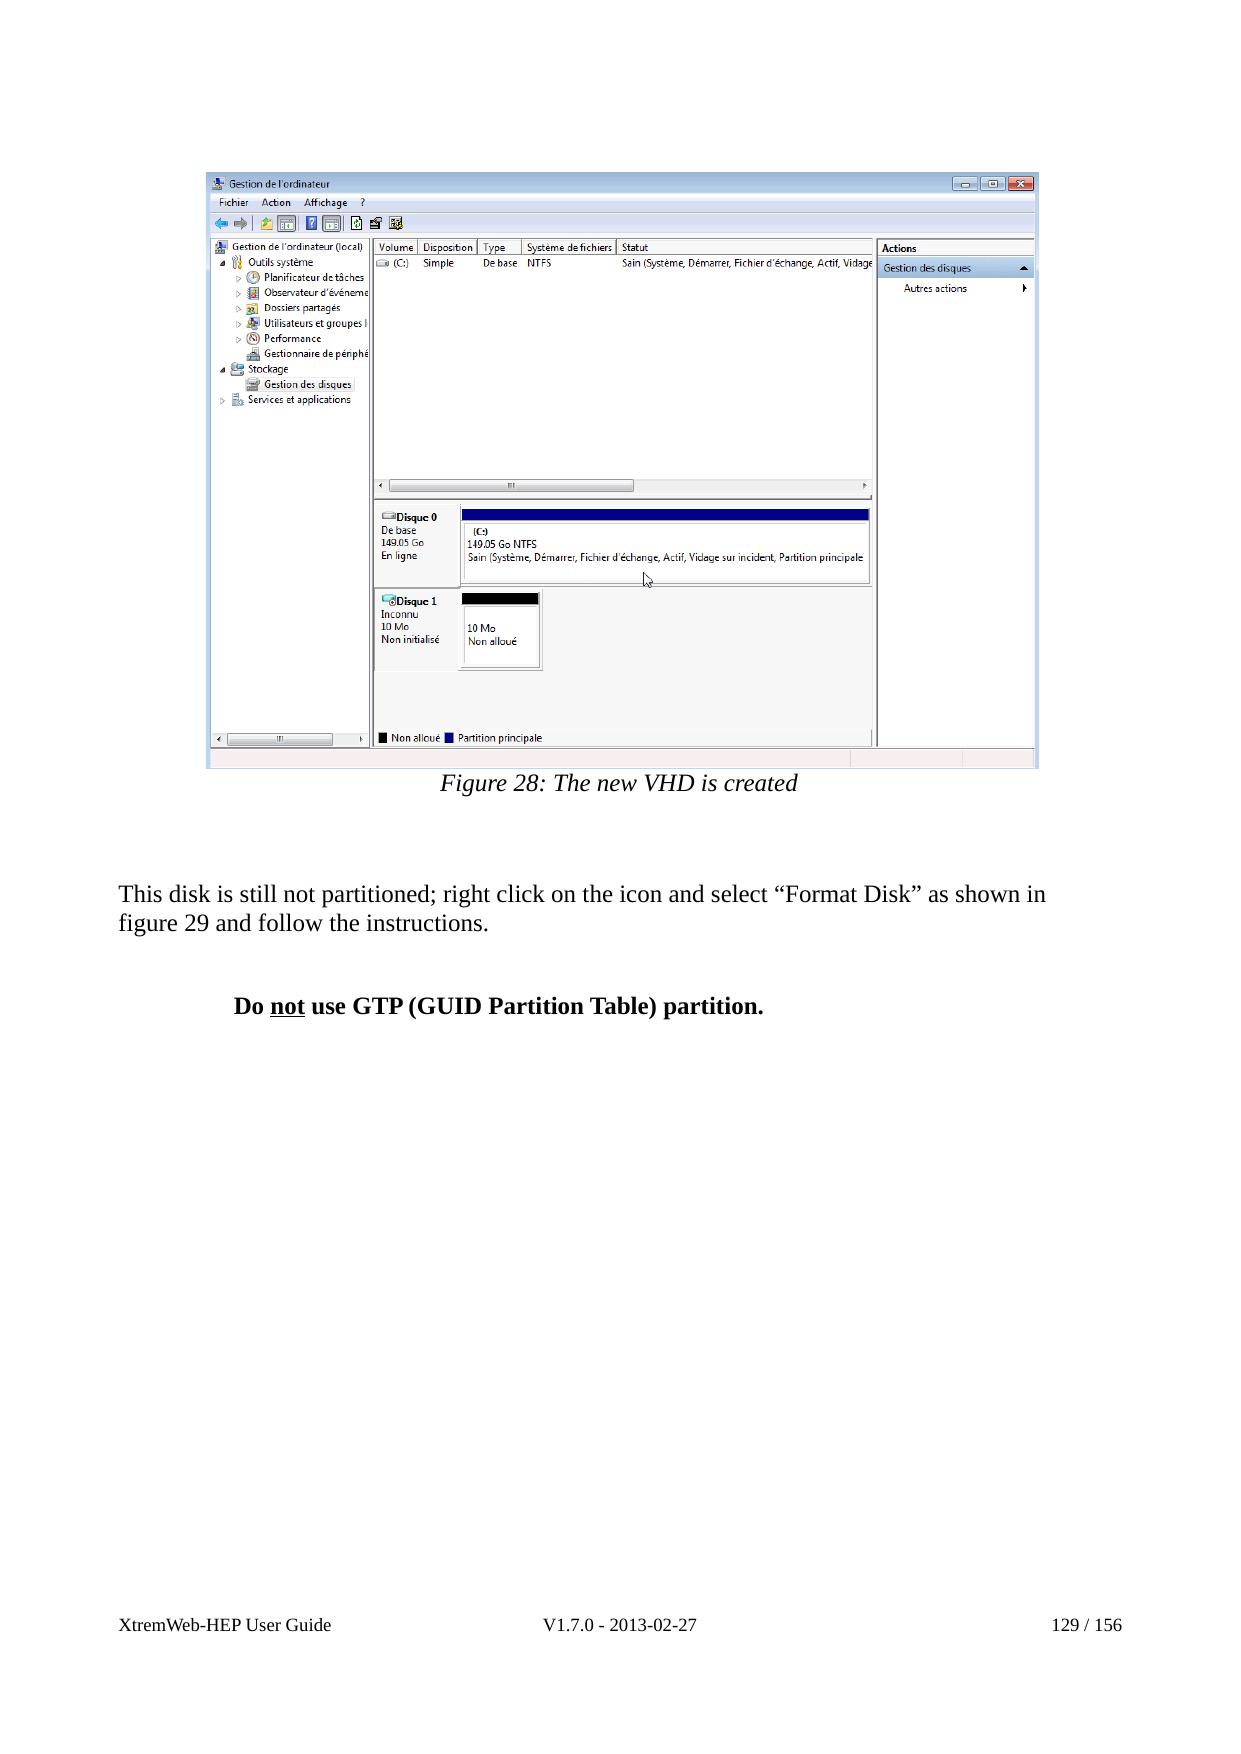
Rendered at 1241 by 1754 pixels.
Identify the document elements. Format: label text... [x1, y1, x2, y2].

picture [205, 172, 1039, 769]
text This disk is still not partitioned; right click on the icon and select “Format Disk” as shown in figure 29 and follow the instructions. [118, 879, 1122, 937]
text Figure 28: The new VHD is created [118, 765, 1122, 797]
text Do not use GTP (GUID Partition Table) partition. [233, 991, 1004, 1019]
